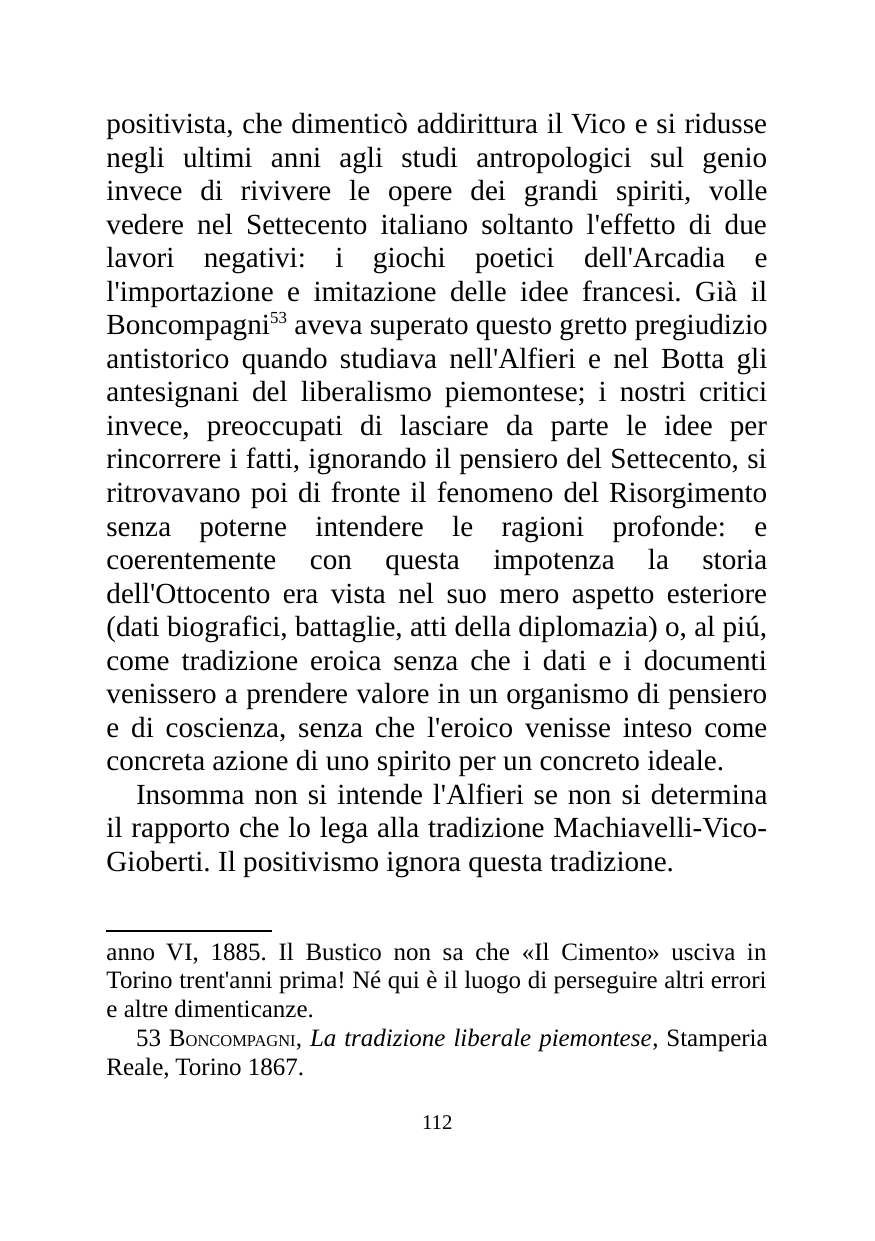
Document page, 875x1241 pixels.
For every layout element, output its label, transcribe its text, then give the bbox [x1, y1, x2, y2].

text anno VI, 1885. Il Bustico non sa che «Il Cimento» usciva in Torino trent'anni prima! Né qui è il luogo di perseguire altri errori e altre dimenticanze. [106, 937, 768, 1023]
text positivista, che dimenticò addirittura il Vico e si ridusse negli ultimi anni agli studi antropologici sul genio invece di rivivere le opere dei grandi spiriti, volle vedere nel Settecento italiano soltanto l'effetto di due lavori negativi: i giochi poetici dell'Arcadia e l'importazione e imitazione delle idee francesi. Già il Boncompagni aveva superato questo gretto pregiudizio antistorico quando studiava nell'Alfieri e nel Botta gli antesignani del liberalismo piemontese; i nostri critici invece, preoccupati di lasciare da parte le idee per rincorrere i fatti, ignorando il pensiero del Settecento, si ritrovavano poi di fronte il fenomeno del Risorgimento senza poterne intendere le ragioni profonde: e coerentemente con questa impotenza la storia dell'Ottocento era vista nel suo mero aspetto esteriore (dati biografici, battaglie, atti della diplomazia) o, al piú, come tradizione eroica senza che i dati e i documenti venissero a prendere valore in un organismo di pensiero e di coscienza, senza che l'eroico venisse inteso come concreta azione di uno spirito per un concreto ideale. [106, 106, 768, 777]
text Boncompagni, La tradizione liberale piemontese, Stamperia Reale, Torino 1867. [106, 1023, 768, 1080]
text Insomma non si intende l'Alfieri se non si determina il rapporto che lo lega alla tradizione Machiavelli-Vico-Gioberti. Il positivismo ignora questa tradizione. [106, 777, 768, 878]
